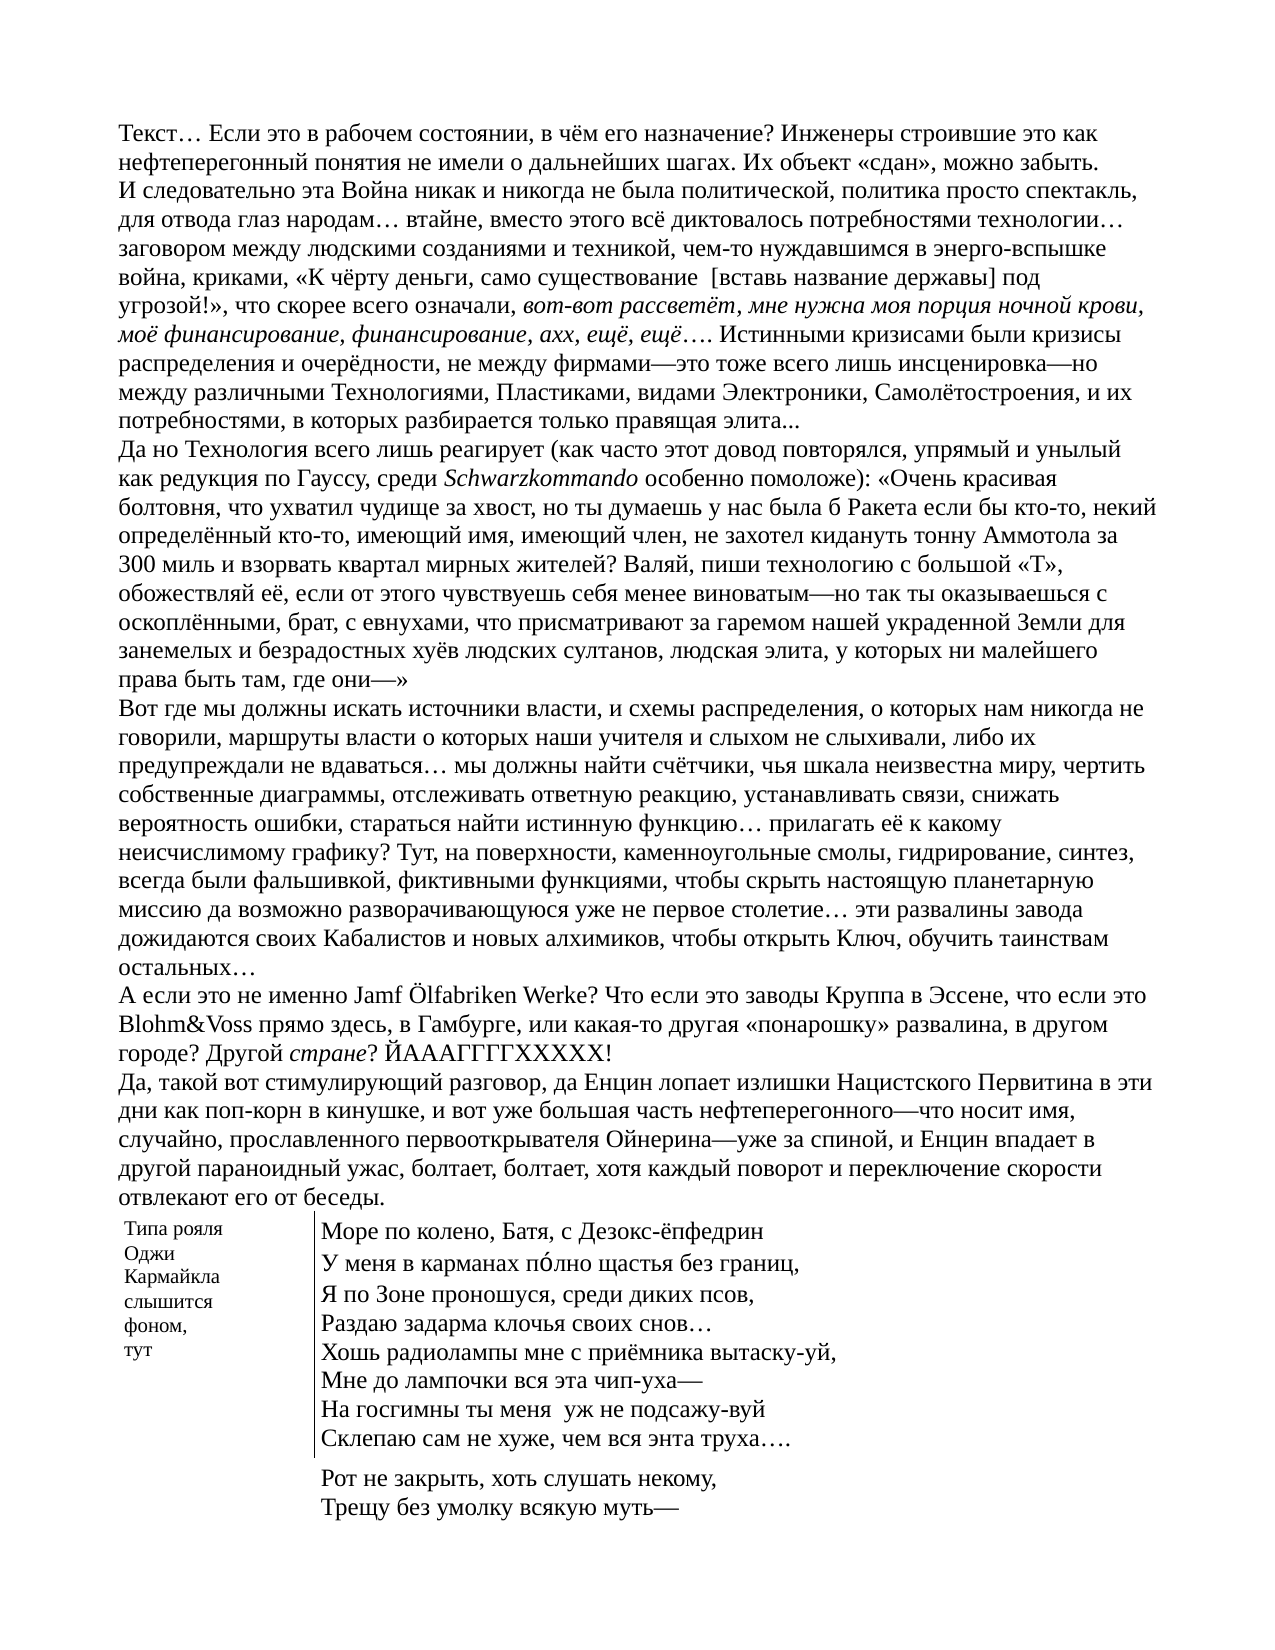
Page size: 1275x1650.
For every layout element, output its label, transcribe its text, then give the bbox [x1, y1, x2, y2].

text И следовательно эта Война никак и никогда не была политической, политика просто спектакль, для отвода глаз народам… втайне, вместо этого всё диктовалось потребностями технологии… заговором между людскими созданиями и техникой, чем-то нуждавшимся в энерго-вспышке война, криками, «К чёрту деньги, само существование [вставь название державы] под угрозой!», что скорее всего означали, вот-вот рассветёт, мне нужна моя порция ночной крови, моё финансирование, финансирование, ахх, ещё, ещё…. Истинными кризисами были кризисы распределения и очерёдности, не между фирмами—это тоже всего лишь инсценировка—но между различными Технологиями, Пластиками, видами Электроники, Самолётостроения, и их потребностями, в которых разбирается только правящая элита... [118, 176, 1157, 434]
text Да но Технология всего лишь реагирует (как часто этот довод повторялся, упрямый и унылый как редукция по Гауссу, среди Schwarzkommando особенно помоложе): «Очень красивая болтовня, что ухватил чудище за хвост, но ты думаешь у нас была б Ракета если бы кто-то, некий определённый кто-то, имеющий имя, имеющий член, не захотел кидануть тонну Аммотола за 300 миль и взорвать квартал мирных жителей? Валяй, пиши технологию с большой «Т», обожествляй её, если от этого чувствуешь себя менее виноватым—но так ты оказываешься с оскоплёнными, брат, с евнухами, что присматривают за гаремом нашей украденной Земли для занемелых и безрадостных хуёв людских султанов, людская элита, у которых ни малейшего права быть там, где они—» [118, 434, 1157, 693]
text Текст… Если это в рабочем состоянии, в чём его назначение? Инженеры строившие это как нефтеперегонный понятия не имели о дальнейших шагах. Их объект «сдан», можно забыть. [118, 118, 1157, 176]
table_header Типа рояля Оджи Кармайкла слышится фоном, тут [118, 1211, 314, 1457]
text А если это не именно Jamf Ölfabriken Werke? Что если это заводы Круппа в Эссене, что если это Blohm&Voss прямо здесь, в Гамбурге, или какая-то другая «понарошку» развалина, в другом городе? Другой стране? ЙАААГГГГХХХХХ! [118, 981, 1157, 1067]
table_header Море по колено, Батя, с Дезокс-ёпфедрин У меня в карманах по́лно щастья без границ, Я по Зоне проношуся, среди диких псов, Раздаю задарма клочья своих снов… Хошь радиолампы мне с приёмника вытаску-уй, Мне до лампочки вся эта чип-уха— На госгимны ты меня уж не подсажу-вуй Склепаю сам не хуже, чем вся энта труха…. [315, 1211, 1157, 1457]
text Да, такой вот стимулирующий разговор, да Енцин лопает излишки Нацистского Первитина в эти дни как поп-корн в кинушке, и вот уже большая часть нефтеперегонного—что носит имя, случайно, прославленного первооткрывателя Ойнерина—уже за спиной, и Енцин впадает в другой параноидный ужас, болтает, болтает, хотя каждый поворот и переключение скорости отвлекают его от беседы. [118, 1067, 1157, 1211]
table_cell Рот не закрыть, хоть слушать некому, Трещу без умолку всякую муть— [315, 1458, 1157, 1526]
table_cell [118, 1458, 315, 1526]
text Вот где мы должны искать источники власти, и схемы распределения, о которых нам никогда не говорили, маршруты власти о которых наши учителя и слыхом не слыхивали, либо их предупреждали не вдаваться… мы должны найти счётчики, чья шкала неизвестна миру, чертить собственные диаграммы, отслеживать ответную реакцию, устанавливать связи, снижать вероятность ошибки, стараться найти истинную функцию… прилагать её к какому неисчислимому графику? Тут, на поверхности, каменноугольные смолы, гидрирование, синтез, всегда были фальшивкой, фиктивными функциями, чтобы скрыть настоящую планетарную миссию да возможно разворачивающуюся уже не первое столетие… эти развалины завода дожидаются своих Кабалистов и новых алхимиков, чтобы открыть Ключ, обучить таинствам остальных… [118, 693, 1157, 981]
